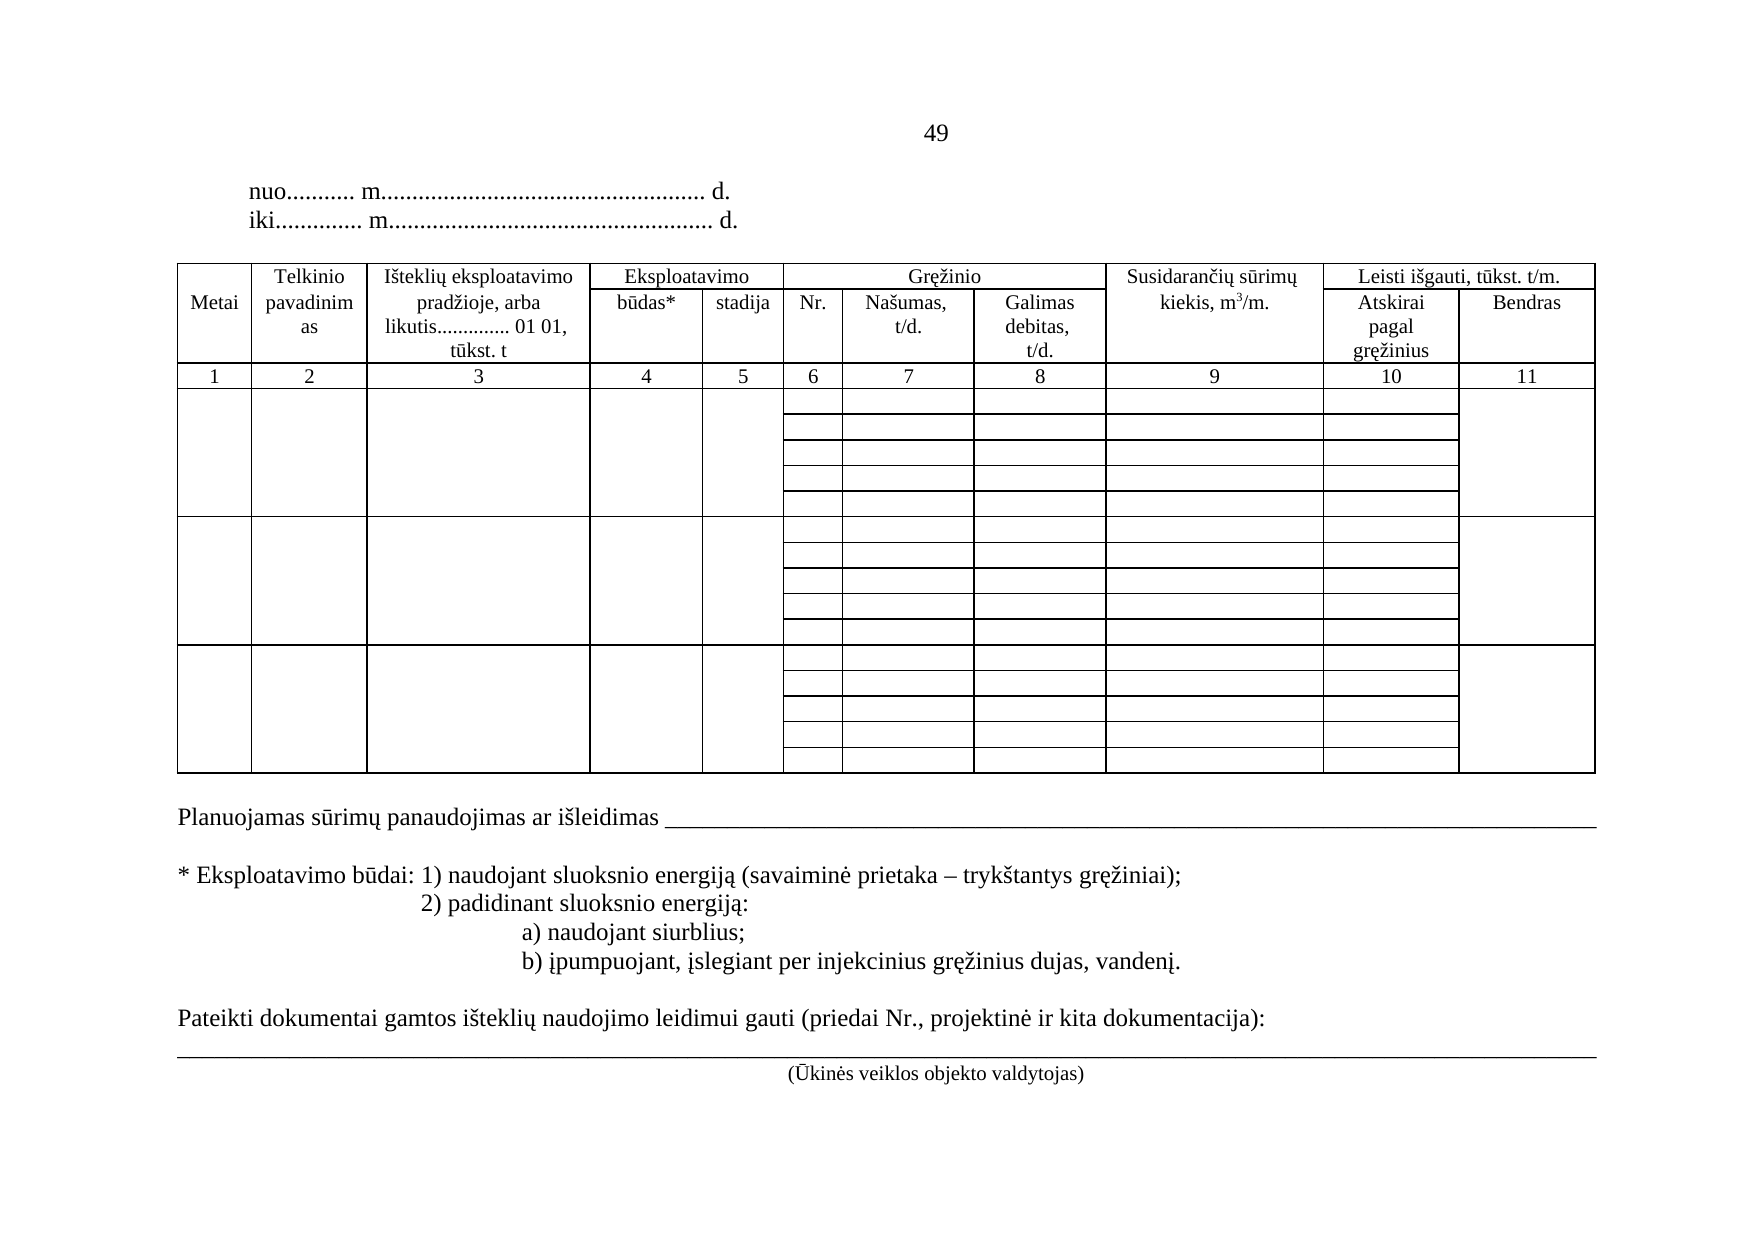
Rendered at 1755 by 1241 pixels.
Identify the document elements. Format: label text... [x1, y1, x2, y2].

table_cell [252, 517, 366, 541]
table_cell [843, 517, 973, 541]
table_cell [975, 492, 1105, 516]
table_cell [178, 695, 251, 721]
table_cell [591, 646, 702, 669]
table_cell [703, 439, 783, 464]
table_cell [1324, 466, 1458, 490]
table_cell [975, 466, 1105, 490]
table_cell [703, 746, 783, 772]
text a) naudojant siurblius; [177, 917, 1695, 946]
table_cell [1107, 646, 1323, 669]
table_cell [178, 490, 251, 516]
table_cell [591, 670, 702, 695]
table_cell [252, 618, 366, 644]
table_cell [975, 722, 1105, 746]
table_cell [703, 490, 783, 516]
table_cell [975, 594, 1105, 618]
table_cell 10 [1324, 364, 1458, 388]
table_cell [1324, 671, 1458, 695]
table_cell [591, 695, 702, 721]
table_cell [784, 697, 842, 721]
table_cell [703, 695, 783, 721]
text nuo........... m.................................................... d. [177, 176, 1695, 205]
table_cell [178, 465, 251, 490]
table_cell [1107, 722, 1323, 746]
table_cell [784, 441, 842, 464]
table_cell [1107, 569, 1323, 593]
table_cell stadija [703, 290, 783, 362]
table_cell [1324, 517, 1458, 541]
table_cell [784, 569, 842, 593]
table_cell [591, 517, 702, 541]
table_cell kiekis, m3/m. [1107, 288, 1323, 362]
table_cell [1107, 517, 1323, 541]
table_cell 7 [843, 364, 973, 388]
text Planuojamas sūrimų panaudojimas ar išleidimas [177, 802, 1695, 831]
table_cell [1324, 722, 1458, 746]
table_cell [252, 646, 366, 669]
table_cell [703, 517, 783, 541]
table_cell [1460, 541, 1594, 567]
table_cell [1324, 441, 1458, 464]
table_cell [703, 541, 783, 567]
table_cell [1107, 748, 1323, 772]
table_cell [591, 439, 702, 464]
table_cell [178, 439, 251, 464]
table_cell Metai [178, 288, 251, 362]
table_cell [178, 541, 251, 567]
table_cell [368, 389, 589, 413]
table_cell [178, 618, 251, 644]
table_cell [784, 646, 842, 669]
table_cell [784, 415, 842, 439]
table_cell [1460, 695, 1594, 721]
table_cell [1107, 594, 1323, 618]
table_header Išteklių eksploatavimo [368, 264, 589, 288]
text b) įpumpuojant, įslegiant per injekcinius gręžinius dujas, vandenį. [177, 946, 1695, 975]
table_cell [368, 646, 589, 669]
table_cell [178, 593, 251, 618]
table_cell [784, 722, 842, 746]
table_cell [1460, 593, 1594, 618]
table_cell [843, 466, 973, 490]
table_header Eksploatavimo [591, 264, 783, 288]
table_cell [368, 439, 589, 464]
table_cell [703, 465, 783, 490]
table_cell Galimas debitas, t/d. [975, 290, 1105, 362]
table_header Susidarančių sūrimų [1107, 264, 1323, 288]
table_cell [1460, 721, 1594, 746]
table_cell [178, 646, 251, 669]
table_cell [1107, 697, 1323, 721]
table_cell [368, 413, 589, 439]
table_cell [1324, 415, 1458, 439]
table_cell [591, 541, 702, 567]
table_cell [1460, 517, 1594, 541]
table_cell būdas* [591, 290, 702, 362]
table_header Gręžinio [784, 264, 1105, 288]
table_cell [252, 541, 366, 567]
table_cell [368, 618, 589, 644]
table_cell [1460, 465, 1594, 490]
table_cell [843, 389, 973, 413]
table_cell 11 [1460, 364, 1594, 388]
table_cell [784, 466, 842, 490]
table_cell [1107, 620, 1323, 644]
table_cell [1460, 618, 1594, 644]
table_cell [591, 593, 702, 618]
table_cell [975, 569, 1105, 593]
table_cell [975, 543, 1105, 567]
table_cell [178, 413, 251, 439]
table_cell [1324, 594, 1458, 618]
table_cell [591, 746, 702, 772]
table_cell [784, 748, 842, 772]
table_cell [591, 567, 702, 593]
table_cell [843, 671, 973, 695]
table_cell [252, 695, 366, 721]
table_cell Bendras [1460, 290, 1594, 362]
table_cell 5 [703, 364, 783, 388]
table_cell [1460, 439, 1594, 464]
table_cell [591, 721, 702, 746]
table_cell [252, 465, 366, 490]
table_cell [1460, 490, 1594, 516]
table_cell [975, 620, 1105, 644]
table_cell [843, 748, 973, 772]
table_cell [1324, 697, 1458, 721]
table_cell [975, 389, 1105, 413]
table_cell 2 [252, 364, 366, 388]
table_cell [591, 389, 702, 413]
table_cell [784, 543, 842, 567]
table_cell 1 [178, 364, 251, 388]
table_cell [178, 389, 251, 413]
table_cell [368, 670, 589, 695]
table_cell [368, 517, 589, 541]
table_cell [368, 567, 589, 593]
table_cell [843, 441, 973, 464]
table_cell [843, 697, 973, 721]
table_cell [178, 670, 251, 695]
table_cell [703, 389, 783, 413]
table_cell [1460, 389, 1594, 413]
table_cell [843, 543, 973, 567]
table_cell [368, 695, 589, 721]
table_cell [1107, 492, 1323, 516]
table_cell [368, 721, 589, 746]
table_cell 4 [591, 364, 702, 388]
table_cell [975, 517, 1105, 541]
text Pateikti dokumentai gamtos išteklių naudojimo leidimui gauti (priedai Nr., projektinė ir kita dokumentacija): [177, 1003, 1695, 1032]
table_cell [178, 517, 251, 541]
table_cell [1324, 748, 1458, 772]
table_cell [1107, 543, 1323, 567]
table_cell [703, 721, 783, 746]
table_cell [1107, 389, 1323, 413]
table_cell [784, 620, 842, 644]
table_cell 8 [975, 364, 1105, 388]
table_cell [1460, 567, 1594, 593]
table_cell [1324, 389, 1458, 413]
table_cell [703, 593, 783, 618]
table_cell 3 [368, 364, 589, 388]
table_cell pradžioje, arba likutis.............. 01 01, tūkst. t [368, 288, 589, 362]
table_cell [368, 490, 589, 516]
table_cell [843, 569, 973, 593]
table_cell [975, 697, 1105, 721]
table_cell [1460, 646, 1594, 669]
text 2) padidinant sluoksnio energiją: [177, 888, 1695, 917]
table_cell [975, 646, 1105, 669]
text * Eksploatavimo būdai: 1) naudojant sluoksnio energiją (savaiminė prietaka – trykštantys gręžiniai); [177, 860, 1695, 888]
table_cell [252, 413, 366, 439]
table_cell [252, 746, 366, 772]
table_cell 9 [1107, 364, 1323, 388]
table_cell [784, 517, 842, 541]
table_cell [975, 671, 1105, 695]
table_cell [784, 671, 842, 695]
table_cell [843, 492, 973, 516]
table_cell [843, 415, 973, 439]
table_cell [368, 593, 589, 618]
table_cell [1324, 646, 1458, 669]
table_cell [252, 490, 366, 516]
table_cell Nr. [784, 290, 842, 362]
table_cell [252, 439, 366, 464]
table_cell [1324, 620, 1458, 644]
table_cell [1107, 415, 1323, 439]
table_cell [975, 415, 1105, 439]
table_cell [703, 618, 783, 644]
text (Ūkinės veiklos objekto valdytojas) [177, 1061, 1695, 1085]
table_cell [591, 618, 702, 644]
table_cell [1460, 413, 1594, 439]
table_cell [252, 567, 366, 593]
table_cell 6 [784, 364, 842, 388]
table_cell [368, 465, 589, 490]
table_cell [178, 721, 251, 746]
table_header Leisti išgauti, tūkst. t/m. [1324, 264, 1594, 288]
table_cell [591, 413, 702, 439]
table_cell pavadinimas [252, 288, 366, 362]
table_cell [252, 389, 366, 413]
table_header [178, 264, 251, 288]
table_cell [1460, 746, 1594, 772]
table_cell [1107, 466, 1323, 490]
table_cell [1107, 671, 1323, 695]
table_cell [1107, 441, 1323, 464]
table_cell [1324, 569, 1458, 593]
table_cell Našumas, t/d. [843, 290, 973, 362]
table_cell [1324, 543, 1458, 567]
table_cell [178, 746, 251, 772]
table_cell [368, 541, 589, 567]
table_cell [591, 490, 702, 516]
table_cell [975, 441, 1105, 464]
table_cell [843, 646, 973, 669]
table_cell [784, 389, 842, 413]
table_cell [178, 567, 251, 593]
table_cell [252, 593, 366, 618]
table_cell [975, 748, 1105, 772]
table_cell [703, 567, 783, 593]
table_cell [784, 594, 842, 618]
table_cell [843, 620, 973, 644]
table_cell [843, 722, 973, 746]
table_cell [703, 646, 783, 669]
table_cell [368, 746, 589, 772]
text iki.............. m.................................................... d. [177, 205, 1695, 234]
table_cell [703, 670, 783, 695]
table_cell [252, 670, 366, 695]
table_cell [703, 413, 783, 439]
table_cell [252, 721, 366, 746]
table_cell [843, 594, 973, 618]
table_cell Atskirai pagal gręžinius [1324, 290, 1458, 362]
table_cell [591, 465, 702, 490]
table_cell [1324, 492, 1458, 516]
table_cell [1460, 670, 1594, 695]
table_cell [784, 492, 842, 516]
table_header Telkinio [252, 264, 366, 288]
